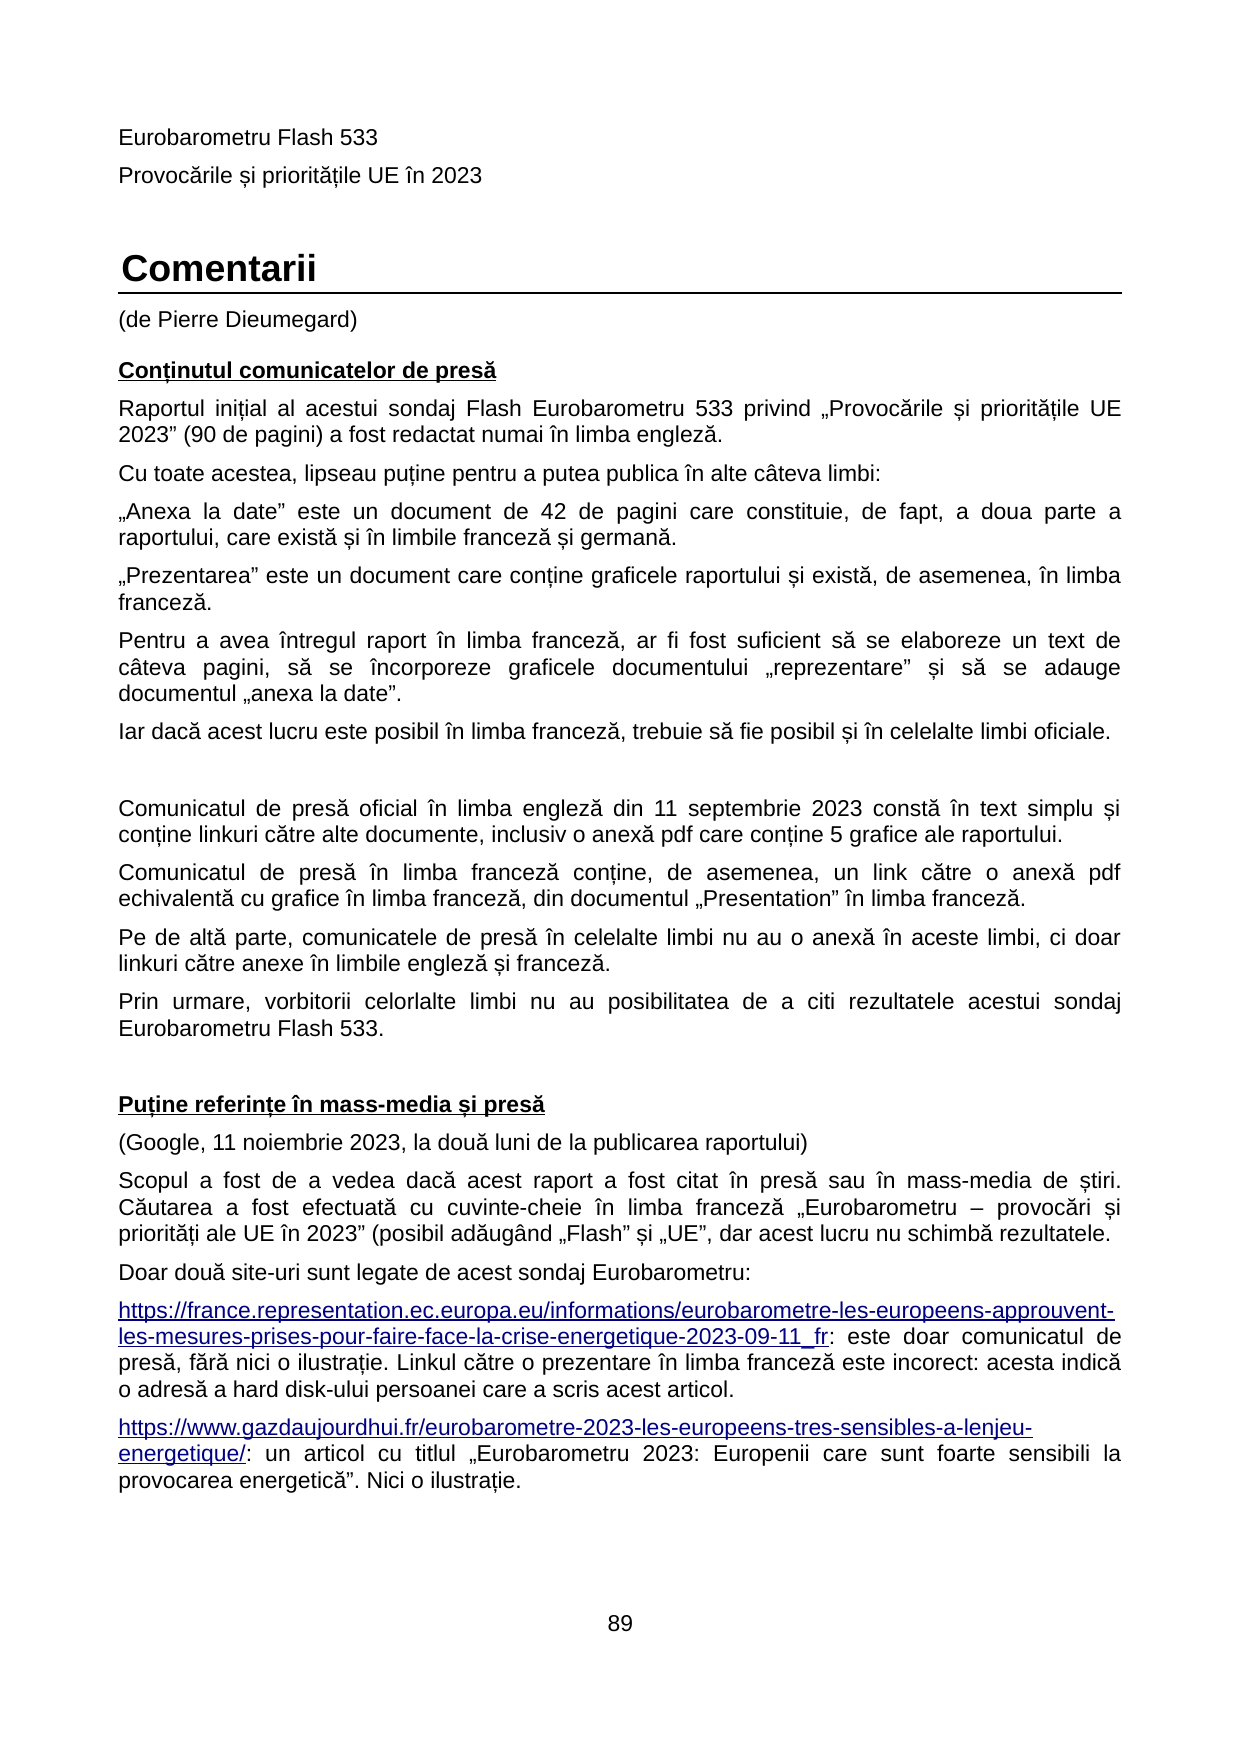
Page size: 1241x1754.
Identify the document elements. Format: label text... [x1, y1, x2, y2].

text Pe de altă parte, comunicatele de presă în celelalte limbi nu au o anexă în aceste limbi, ci doar linkuri către anexe în limbile engleză și franceză. [118, 924, 1122, 976]
text „Prezentarea” este un document care conține graficele raportului și există, de asemenea, în limba franceză. [118, 562, 1122, 615]
text Prin urmare, vorbitorii celorlalte limbi nu au posibilitatea de a citi rezultatele acestui sondaj Eurobarometru Flash 533. [118, 988, 1122, 1041]
text Doar două site-uri sunt legate de acest sondaj Eurobarometru: [118, 1258, 1122, 1285]
text Raportul inițial al acestui sondaj Flash Eurobarometru 533 privind „Provocările și prioritățile UE 2023” (90 de pagini) a fost redactat numai în limba engleză. [118, 395, 1122, 448]
text https://www.gazdaujourdhui.fr/eurobarometre-2023-les-europeens-tres-sensibles-a-lenjeu-energetique/: un articol cu titlul „Eurobarometru 2023: Europenii care sunt foarte sensibili la provocarea energetică”. Nici o ilustrație. [118, 1414, 1122, 1493]
text Puține referințe în mass-media și presă [118, 1091, 1122, 1117]
text „Anexa la date” este un document de 42 de pagini care constituie, de fapt, a doua parte a raportului, care există și în limbile franceză și germană. [118, 498, 1122, 551]
text (de Pierre Dieumegard) [118, 306, 1122, 332]
text Cu toate acestea, lipseau puține pentru a putea publica în alte câteva limbi: [118, 460, 1122, 486]
text Scopul a fost de a vedea dacă acest raport a fost citat în presă sau în mass-media de știri. Căutarea a fost efectuată cu cuvinte-cheie în limba franceză „Eurobarometru – provocări și priorități ale UE în 2023” (posibil adăugând „Flash” și „UE”, dar acest lucru nu schimbă rezultatele. [118, 1167, 1122, 1247]
text Pentru a avea întregul raport în limba franceză, ar fi fost suficient să se elaboreze un text de câteva pagini, să se încorporeze graficele documentului „reprezentare” și să se adauge documentul „anexa la date”. [118, 627, 1122, 706]
text Comunicatul de presă oficial în limba engleză din 11 septembrie 2023 constă în text simplu și conține linkuri către alte documente, inclusiv o anexă pdf care conține 5 grafice ale raportului. [118, 794, 1122, 847]
subtitle Comentarii [118, 243, 1122, 292]
text Comunicatul de presă în limba franceză conține, de asemenea, un link către o anexă pdf echivalentă cu grafice în limba franceză, din documentul „Presentation” în limba franceză. [118, 859, 1122, 912]
text https://france.representation.ec.europa.eu/informations/eurobarometre-les-europeens-approuvent-les-mesures-prises-pour-faire-face-la-crise-energetique-2023-09-11_fr: este doar comunicatul de presă, fără nici o ilustrație. Linkul către o prezentare în limba franceză este incorect: acesta indică o adresă a hard disk-ului persoanei care a scris acest articol. [118, 1297, 1122, 1402]
text Conținutul comunicatelor de presă [118, 357, 1122, 383]
text (Google, 11 noiembrie 2023, la două luni de la publicarea raportului) [118, 1129, 1122, 1156]
text Iar dacă acest lucru este posibil în limba franceză, trebuie să fie posibil și în celelalte limbi oficiale. [118, 718, 1122, 744]
